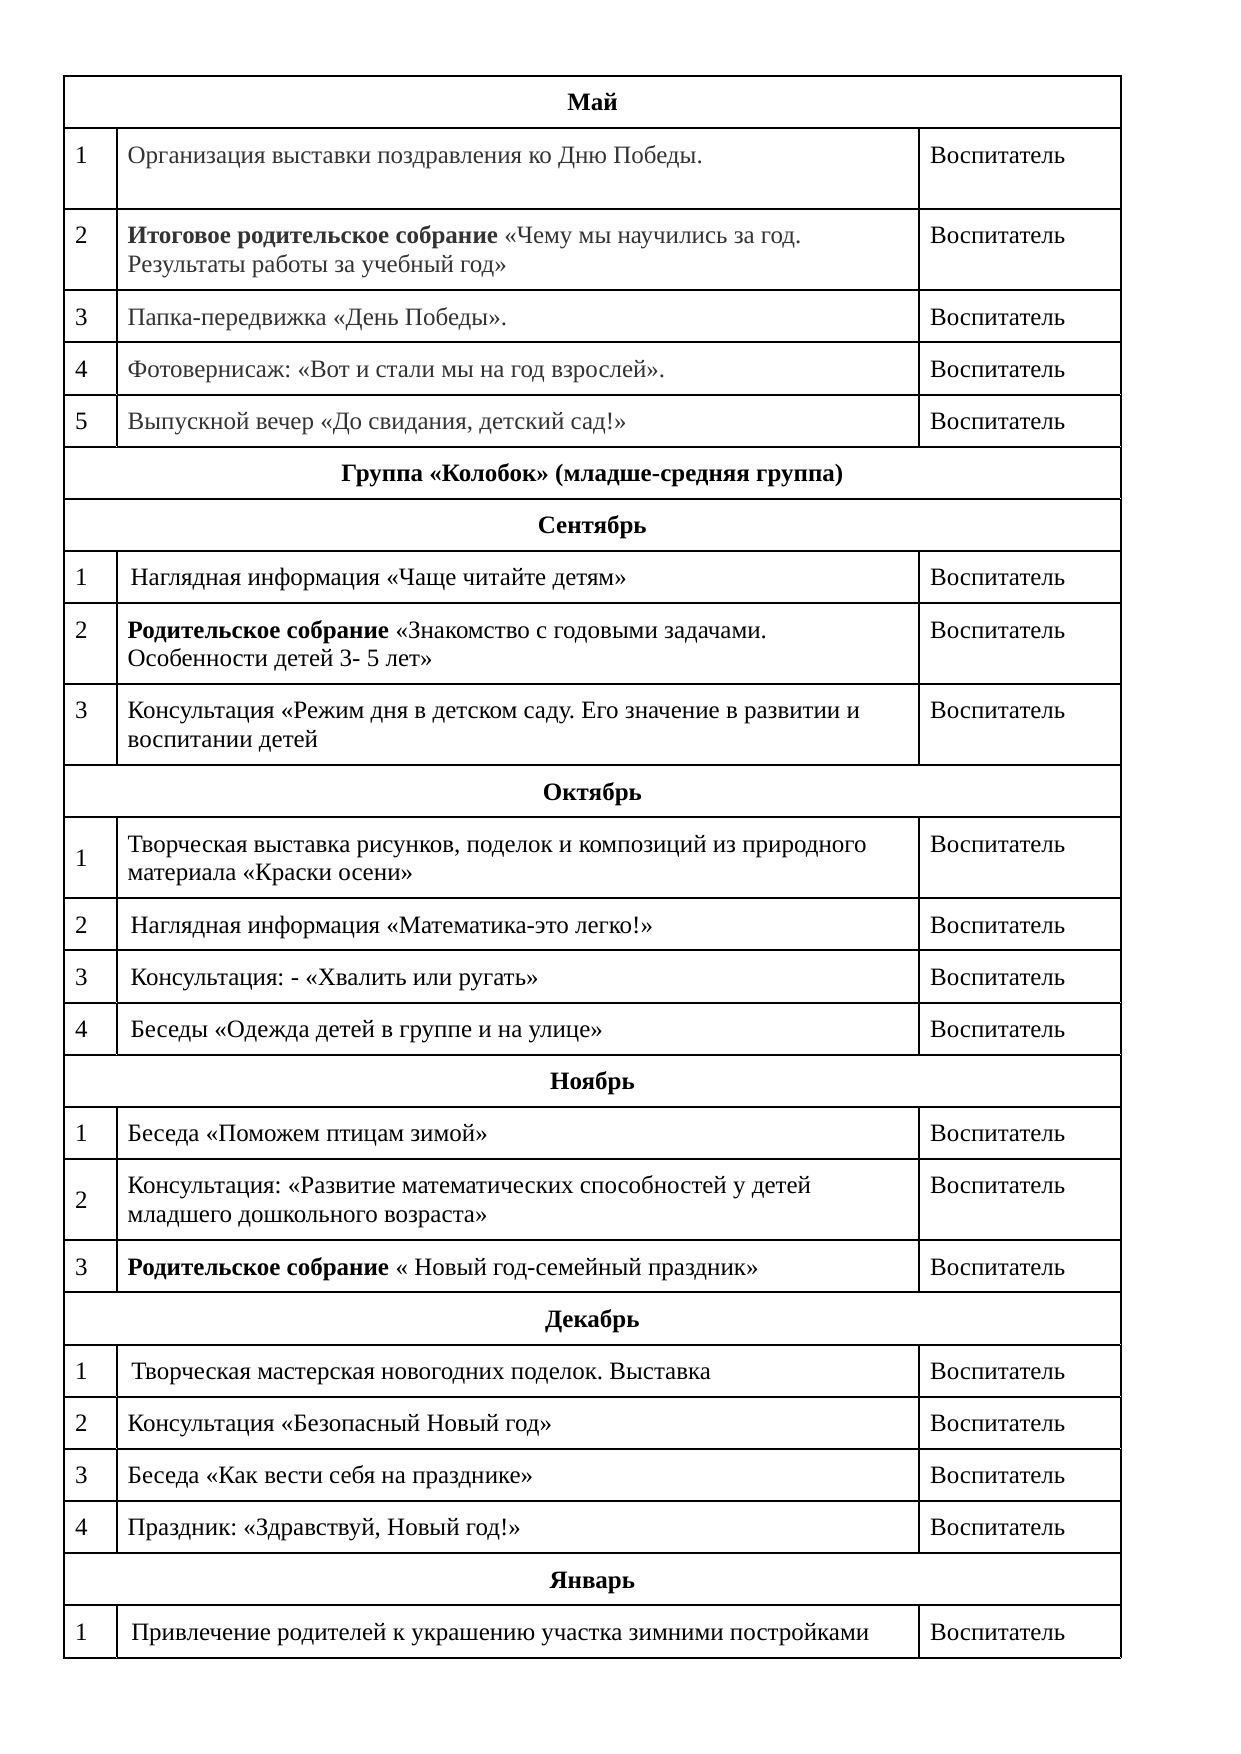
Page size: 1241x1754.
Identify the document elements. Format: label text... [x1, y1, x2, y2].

table_cell 4 [65, 343, 116, 393]
table_cell Итоговое родительское собрание «Чему мы научились за год. Результаты работы за учебный год» [118, 210, 918, 289]
table_cell Праздник: «Здравствуй, Новый год!» [118, 1502, 918, 1552]
table_cell Творческая выставка рисунков, поделок и композиций из природного материала «Краски осени» [118, 818, 918, 897]
table_cell Воспитатель [920, 552, 1120, 602]
table_cell Воспитатель [920, 396, 1120, 446]
table_cell Наглядная информация «Чаще читайте детям» [118, 552, 918, 602]
table_cell Воспитатель [920, 685, 1120, 764]
table_cell Родительское собрание « Новый год-семейный праздник» [118, 1241, 918, 1291]
table_cell 1 [65, 818, 116, 897]
table_cell Ноябрь [65, 1056, 1120, 1106]
table_cell 1 [65, 129, 116, 208]
table_cell Организация выставки поздравления ко Дню Победы. [118, 129, 918, 208]
table_cell Беседа «Как вести себя на празднике» [118, 1450, 918, 1500]
table_cell 3 [65, 1241, 116, 1291]
table_cell 3 [65, 1450, 116, 1500]
table_cell Сентябрь [65, 500, 1120, 550]
table_cell Воспитатель [920, 1450, 1120, 1500]
table_cell Консультация: - «Хвалить или ругать» [118, 951, 918, 1002]
table_cell Октябрь [65, 766, 1120, 816]
table_cell Воспитатель [920, 129, 1120, 208]
table_cell Фотовернисаж: «Вот и стали мы на год взрослей». [118, 343, 918, 393]
table_cell 4 [65, 1004, 116, 1054]
table_cell Воспитатель [920, 1398, 1120, 1448]
table_cell Воспитатель [920, 1108, 1120, 1158]
table_cell Воспитатель [920, 1004, 1120, 1054]
table_cell 2 [65, 1398, 116, 1448]
table_cell Воспитатель [920, 1606, 1120, 1657]
table_cell Воспитатель [920, 899, 1120, 949]
table_cell Выпускной вечер «До свидания, детский сад!» [118, 396, 918, 446]
table_cell Беседы «Одежда детей в группе и на улице» [118, 1004, 918, 1054]
table_cell Творческая мастерская новогодних поделок. Выставка [118, 1346, 918, 1396]
table_cell Воспитатель [920, 343, 1120, 393]
table_cell Привлечение родителей к украшению участка зимними постройками [118, 1606, 918, 1657]
table_cell Папка-передвижка «День Победы». [118, 291, 918, 341]
table_cell 3 [65, 291, 116, 341]
table_cell Воспитатель [920, 1346, 1120, 1396]
table_cell 5 [65, 396, 116, 446]
table_cell Воспитатель [920, 604, 1120, 683]
table_cell Беседа «Поможем птицам зимой» [118, 1108, 918, 1158]
table_cell 2 [65, 1160, 116, 1239]
table_cell Воспитатель [920, 1160, 1120, 1239]
table_cell Май [65, 77, 1120, 127]
table_cell 1 [65, 552, 116, 602]
table_cell 1 [65, 1108, 116, 1158]
table_cell Декабрь [65, 1293, 1120, 1343]
table_cell Наглядная информация «Математика-это легко!» [118, 899, 918, 949]
table_cell 2 [65, 210, 116, 289]
table_cell 4 [65, 1502, 116, 1552]
table_cell 3 [65, 685, 116, 764]
table_cell 3 [65, 951, 116, 1002]
table_cell Консультация «Режим дня в детском саду. Его значение в развитии и воспитании детей [118, 685, 918, 764]
table_cell Воспитатель [920, 210, 1120, 289]
table_cell Январь [65, 1554, 1120, 1604]
table_cell Группа «Колобок» (младше-средняя группа) [65, 448, 1120, 498]
table_cell Родительское собрание «Знакомство с годовыми задачами. Особенности детей 3- 5 лет» [118, 604, 918, 683]
table_cell Воспитатель [920, 818, 1120, 897]
table_cell 1 [65, 1346, 116, 1396]
table_cell 1 [65, 1606, 116, 1657]
table_cell Консультация «Безопасный Новый год» [118, 1398, 918, 1448]
table_cell Консультация: «Развитие математических способностей у детей младшего дошкольного возраста» [118, 1160, 918, 1239]
table_cell 2 [65, 899, 116, 949]
table_cell Воспитатель [920, 291, 1120, 341]
table_cell 2 [65, 604, 116, 683]
table_cell Воспитатель [920, 1502, 1120, 1552]
table_cell Воспитатель [920, 951, 1120, 1002]
table_cell Воспитатель [920, 1241, 1120, 1291]
